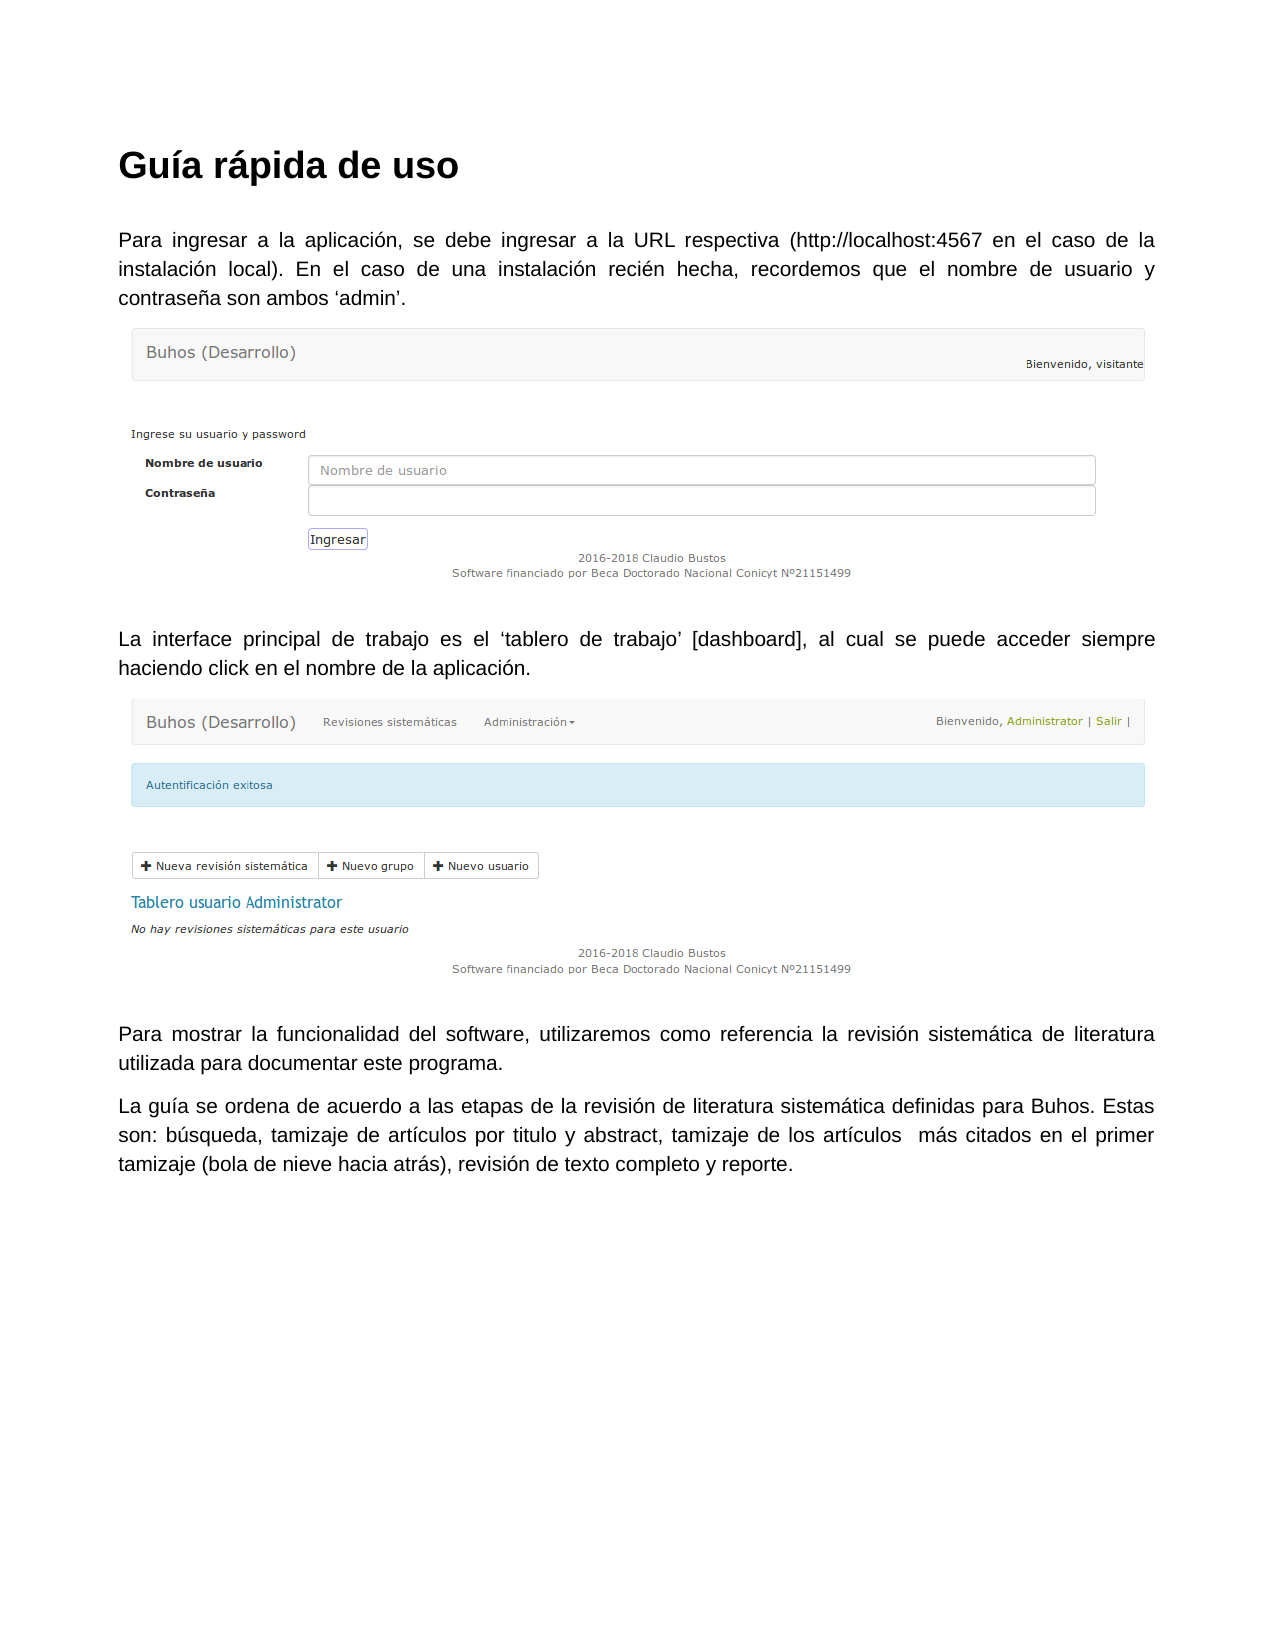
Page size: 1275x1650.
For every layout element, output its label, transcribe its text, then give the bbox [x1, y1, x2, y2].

text Para mostrar la funcionalidad del software, utilizaremos como referencia la revisión sistemática de literatura utilizada para documentar este programa. [118, 1022, 1157, 1075]
subtitle Guía rápida de uso [118, 143, 1157, 187]
text La interface principal de trabajo es el ‘tablero de trabajo’ [dashboard], al cual se puede acceder siempre haciendo click en el nombre de la aplicación. [118, 627, 1157, 680]
text La guía se ordena de acuerdo a las etapas de la revisión de literatura sistemática definidas para Buhos. Estas son: búsqueda, tamizaje de artículos por titulo y abstract, tamizaje de los artículos más citados en el primer tamizaje (bola de nieve hacia atrás), revisión de texto completo y reporte. [118, 1094, 1157, 1176]
text Para ingresar a la aplicación, se debe ingresar a la URL respectiva (http://localhost:4567 en el caso de la instalación local). En el caso de una instalación recién hecha, recordemos que el nombre de usuario y contraseña son ambos ‘admin’. [118, 228, 1157, 309]
picture [118, 328, 1157, 579]
picture [118, 699, 1157, 974]
